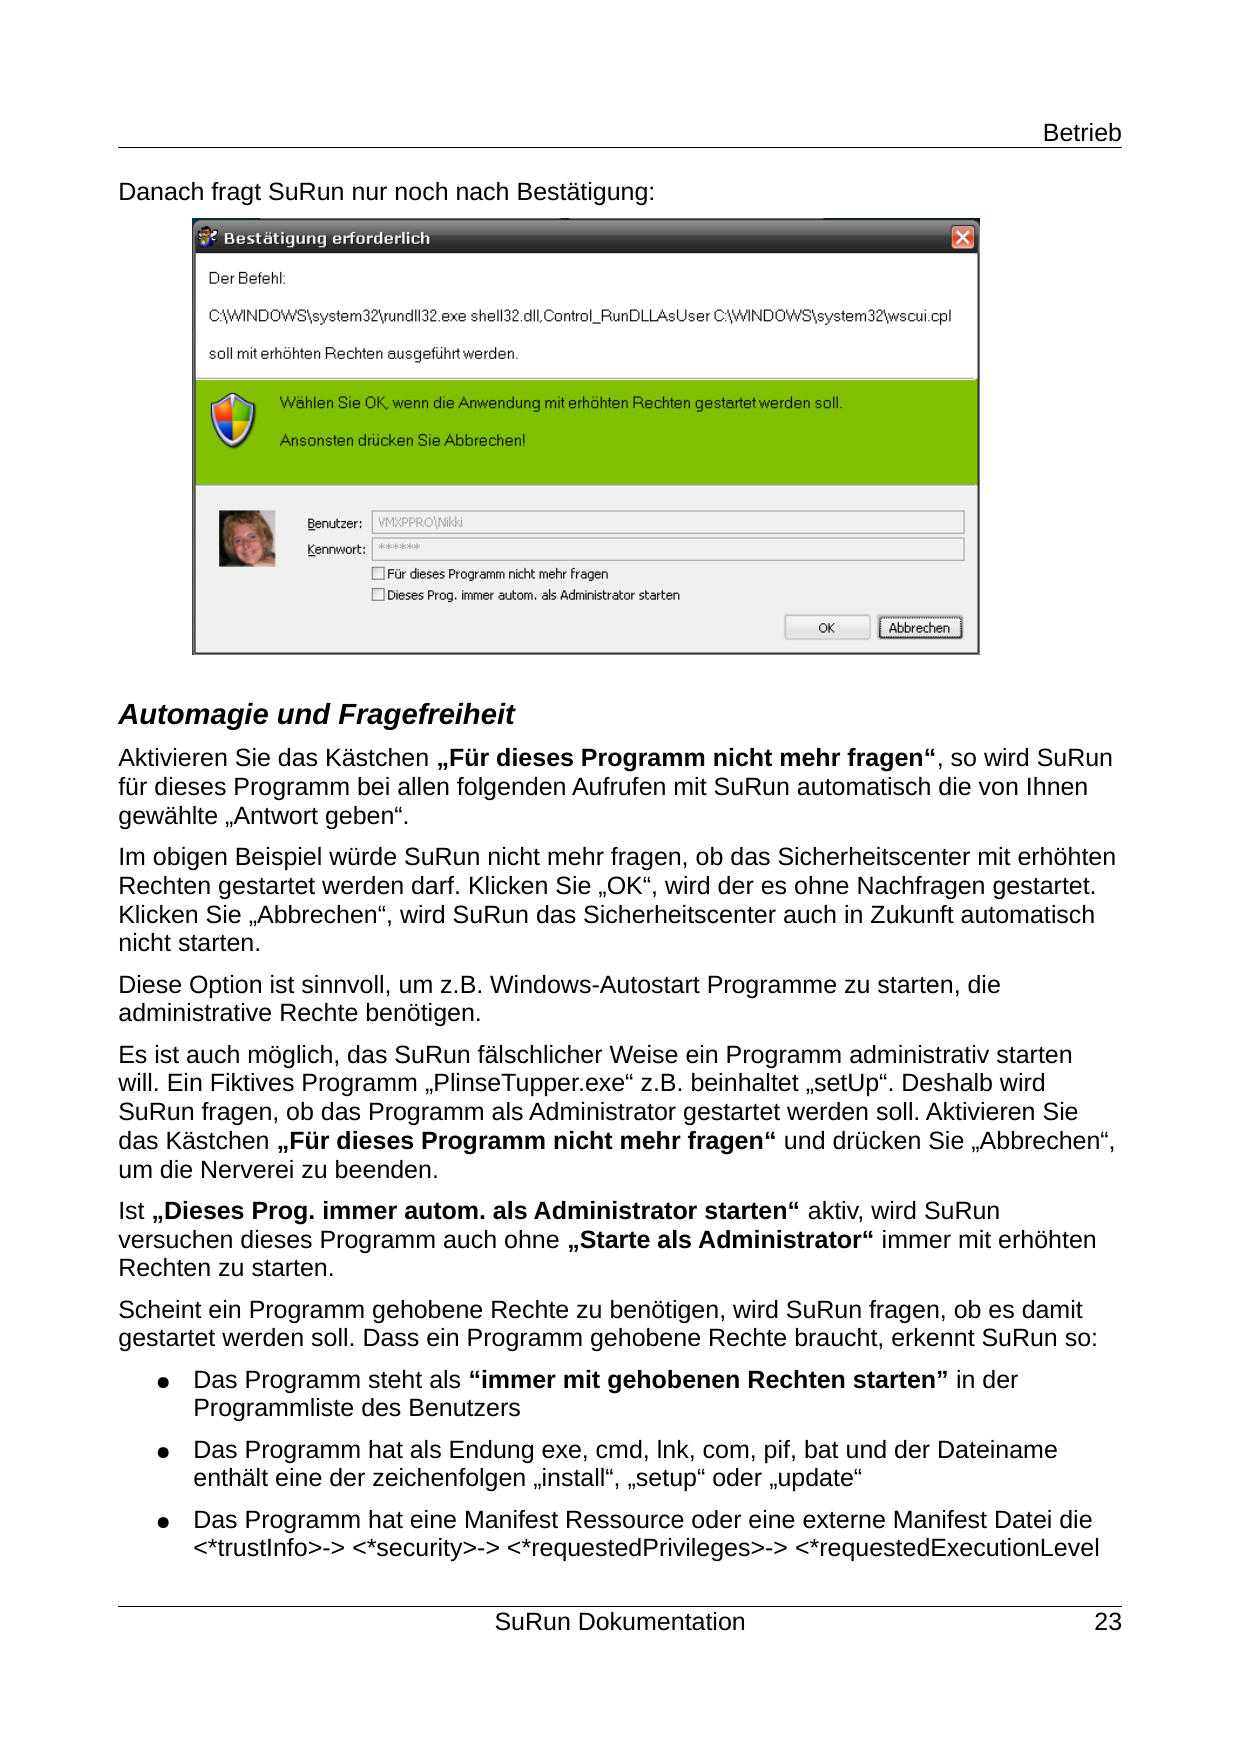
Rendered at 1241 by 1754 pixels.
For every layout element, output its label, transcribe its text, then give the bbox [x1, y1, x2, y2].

list Das Programm hat eine Manifest Ressource oder eine externe Manifest Datei die <*trustInfo>-> <*security>-> <*requestedPrivileges>-> <*requestedExecutionLevel [156, 1504, 1122, 1562]
picture [192, 218, 980, 655]
subtitle Automagie und Fragefreiheit [118, 697, 1122, 731]
list Das Programm hat als Endung exe, cmd, lnk, com, pif, bat und der Dateiname enthält eine der zeichenfolgen „install“, „setup“ oder „update“ [156, 1434, 1122, 1492]
list Das Programm steht als “immer mit gehobenen Rechten starten” in der Programmliste des Benutzers [156, 1364, 1122, 1422]
text Ist „Dieses Prog. immer autom. als Administrator starten“ aktiv, wird SuRun versuchen dieses Programm auch ohne „Starte als Administrator“ immer mit erhöhten Rechten zu starten. [118, 1196, 1122, 1282]
text Scheint ein Programm gehobene Rechte zu benötigen, wird SuRun fragen, ob es damit gestartet werden soll. Dass ein Programm gehobene Rechte braucht, erkennt SuRun so: [118, 1294, 1122, 1352]
text Aktivieren Sie das Kästchen „Für dieses Programm nicht mehr fragen“, so wird SuRun für dieses Programm bei allen folgenden Aufrufen mit SuRun automatisch die von Ihnen gewählte „Antwort geben“. [118, 743, 1122, 829]
text Es ist auch möglich, das SuRun fälschlicher Weise ein Programm administrativ starten will. Ein Fiktives Programm „PlinseTupper.exe“ z.B. beinhaltet „setUp“. Deshalb wird SuRun fragen, ob das Programm als Administrator gestartet werden soll. Aktivieren Sie das Kästchen „Für dieses Programm nicht mehr fragen“ und drücken Sie „Abbrechen“, um die Nerverei zu beenden. [118, 1039, 1122, 1183]
text Diese Option ist sinnvoll, um z.B. Windows-Autostart Programme zu starten, die administrative Rechte benötigen. [118, 969, 1122, 1027]
text Im obigen Beispiel würde SuRun nicht mehr fragen, ob das Sicherheitscenter mit erhöhten Rechten gestartet werden darf. Klicken Sie „OK“, wird der es ohne Nachfragen gestartet. Klicken Sie „Abbrechen“, wird SuRun das Sicherheitscenter auch in Zukunft automatisch nicht starten. [118, 842, 1122, 957]
text Danach fragt SuRun nur noch nach Bestätigung: [118, 177, 1122, 206]
